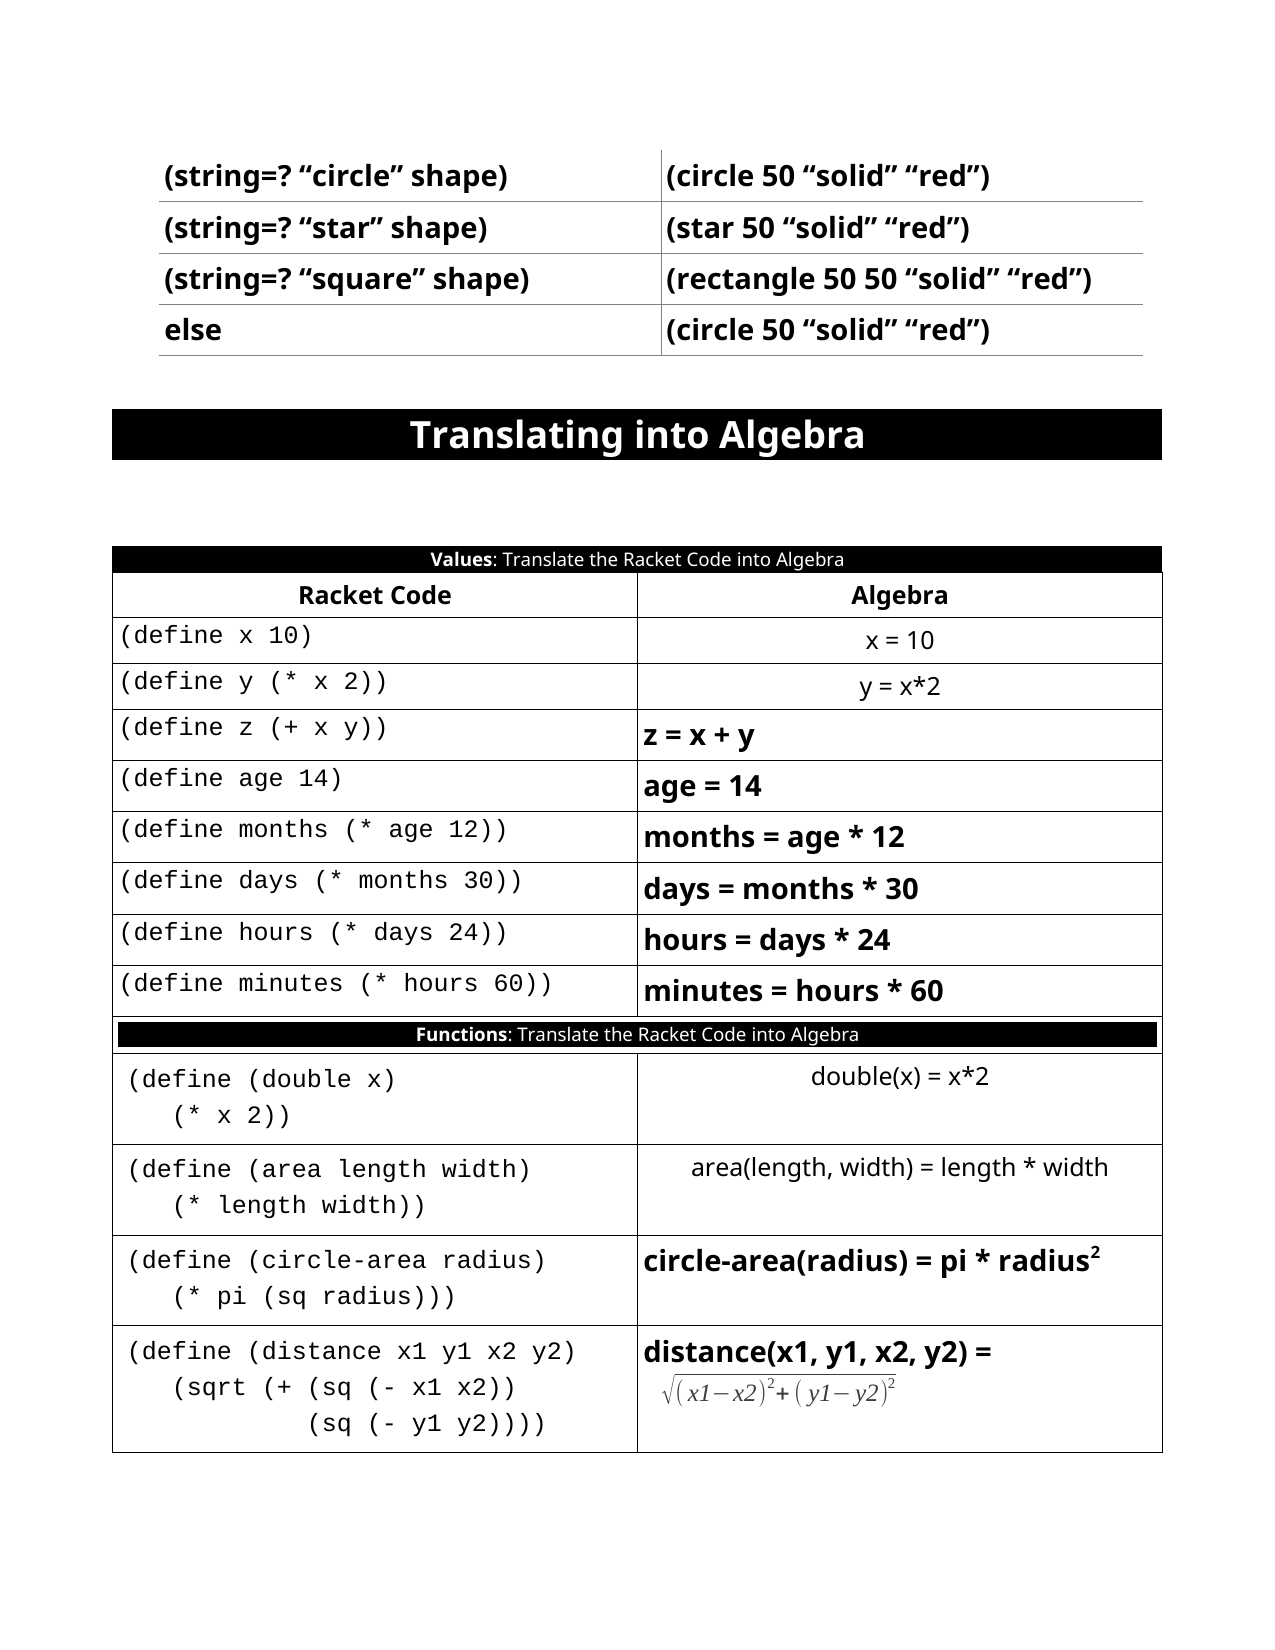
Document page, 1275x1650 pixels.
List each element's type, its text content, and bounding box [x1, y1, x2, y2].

table_cell (string=? “star” shape) [159, 202, 661, 252]
table_cell y = x*2 [638, 664, 1162, 708]
table_cell z = x + y [638, 710, 1162, 760]
table_cell (define x 10) [113, 618, 637, 663]
table_cell months = age * 12 [638, 812, 1162, 862]
table_cell (define z (+ x y)) [113, 710, 637, 760]
table_cell distance(x1, y1, x2, y2) = [638, 1326, 1162, 1452]
table_cell (define months (* age 12)) [113, 812, 637, 862]
table_cell x = 10 [638, 618, 1162, 663]
table_cell (star 50 “solid” “red”) [662, 202, 1143, 252]
subtitle Translating into Algebra [112, 409, 1162, 460]
table_header (circle 50 “solid” “red”) [662, 150, 1143, 201]
table_cell (define hours (* days 24)) [113, 915, 637, 965]
table_header Racket Code [113, 573, 637, 617]
table_cell (define (double x) (* x 2)) [113, 1054, 637, 1144]
table_cell (define age 14) [113, 761, 637, 811]
table_cell (rectangle 50 50 “solid” “red”) [662, 254, 1143, 304]
table_cell (define (distance x1 y1 x2 y2) (sqrt (+ (sq (- x1 x2)) (sq (- y1 y2)))) [113, 1326, 637, 1452]
table_cell (define minutes (* hours 60)) [113, 966, 637, 1016]
table_cell circle-area(radius) = pi * radius2 [638, 1236, 1162, 1325]
table_cell (define days (* months 30)) [113, 863, 637, 913]
table_header (string=? “circle” shape) [159, 150, 661, 201]
table_cell age = 14 [638, 761, 1162, 811]
table_cell (define y (* x 2)) [113, 664, 637, 708]
table_cell (define (area length width) (* length width)) [113, 1145, 637, 1234]
table_cell (circle 50 “solid” “red”) [662, 305, 1143, 355]
table_cell (define (circle-area radius) (* pi (sq radius))) [113, 1236, 637, 1325]
table_cell area(length, width) = length * width [638, 1145, 1162, 1234]
table_cell days = months * 30 [638, 863, 1162, 913]
table_cell double(x) = x*2 [638, 1054, 1162, 1144]
table_cell minutes = hours * 60 [638, 966, 1162, 1016]
table_cell hours = days * 24 [638, 915, 1162, 965]
table_cell else [159, 305, 661, 355]
table_cell Functions: Translate the Racket Code into Algebra [113, 1017, 1162, 1053]
text Values: Translate the Racket Code into Algebra [112, 546, 1162, 572]
table_cell (string=? “square” shape) [159, 254, 661, 304]
table_header Algebra [638, 573, 1162, 617]
